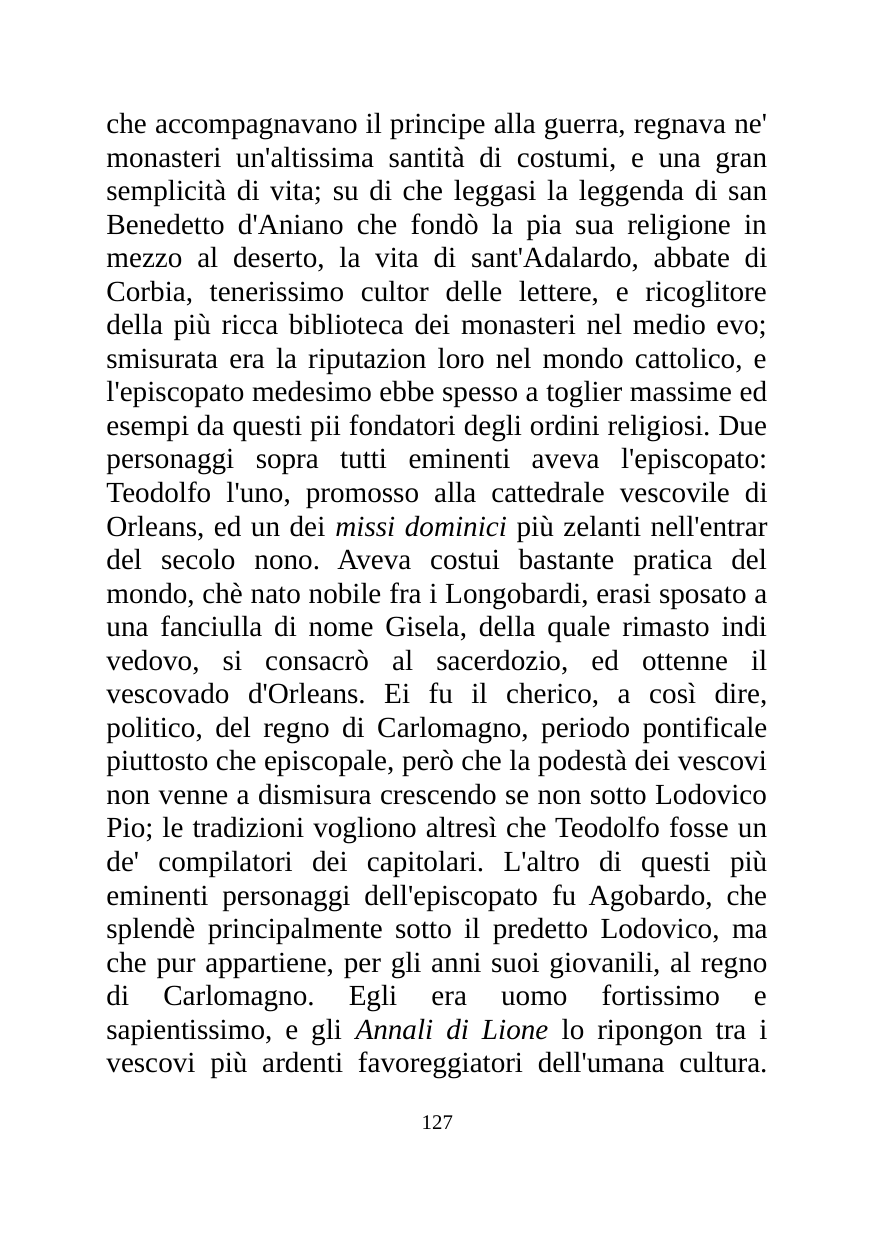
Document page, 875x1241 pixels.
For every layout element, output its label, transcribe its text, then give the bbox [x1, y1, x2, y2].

text che accompagnavano il principe alla guerra, regnava ne' monasteri un'altissima santità di costumi, e una gran semplicità di vita; su di che leggasi la leggenda di san Benedetto d'Aniano che fondò la pia sua religione in mezzo al deserto, la vita di sant'Adalardo, abbate di Corbia, tenerissimo cultor delle lettere, e ricoglitore della più ricca biblioteca dei monasteri nel medio evo; smisurata era la riputazion loro nel mondo cattolico, e l'episcopato medesimo ebbe spesso a toglier massime ed esempi da questi pii fondatori degli ordini religiosi. Due personaggi sopra tutti eminenti aveva l'episcopato: Teodolfo l'uno, promosso alla cattedrale vescovile di Orleans, ed un dei missi dominici più zelanti nell'entrar del secolo nono. Aveva costui bastante pratica del mondo, chè nato nobile fra i Longobardi, erasi sposato a una fanciulla di nome Gisela, della quale rimasto indi vedovo, si consacrò al sacerdozio, ed ottenne il vescovado d'Orleans. Ei fu il cherico, a così dire, politico, del regno di Carlomagno, periodo pontificale piuttosto che episcopale, però che la podestà dei vescovi non venne a dismisura crescendo se non sotto Lodovico Pio; le tradizioni vogliono altresì che Teodolfo fosse un de' compilatori dei capitolari. L'altro di questi più eminenti personaggi dell'episcopato fu Agobardo, che splendè principalmente sotto il predetto Lodovico, ma che pur appartiene, per gli anni suoi giovanili, al regno di Carlomagno. Egli era uomo fortissimo e sapientissimo, e gli Annali di Lione lo ripongon tra i vescovi più ardenti favoreggiatori dell'umana cultura. [106, 106, 768, 1079]
